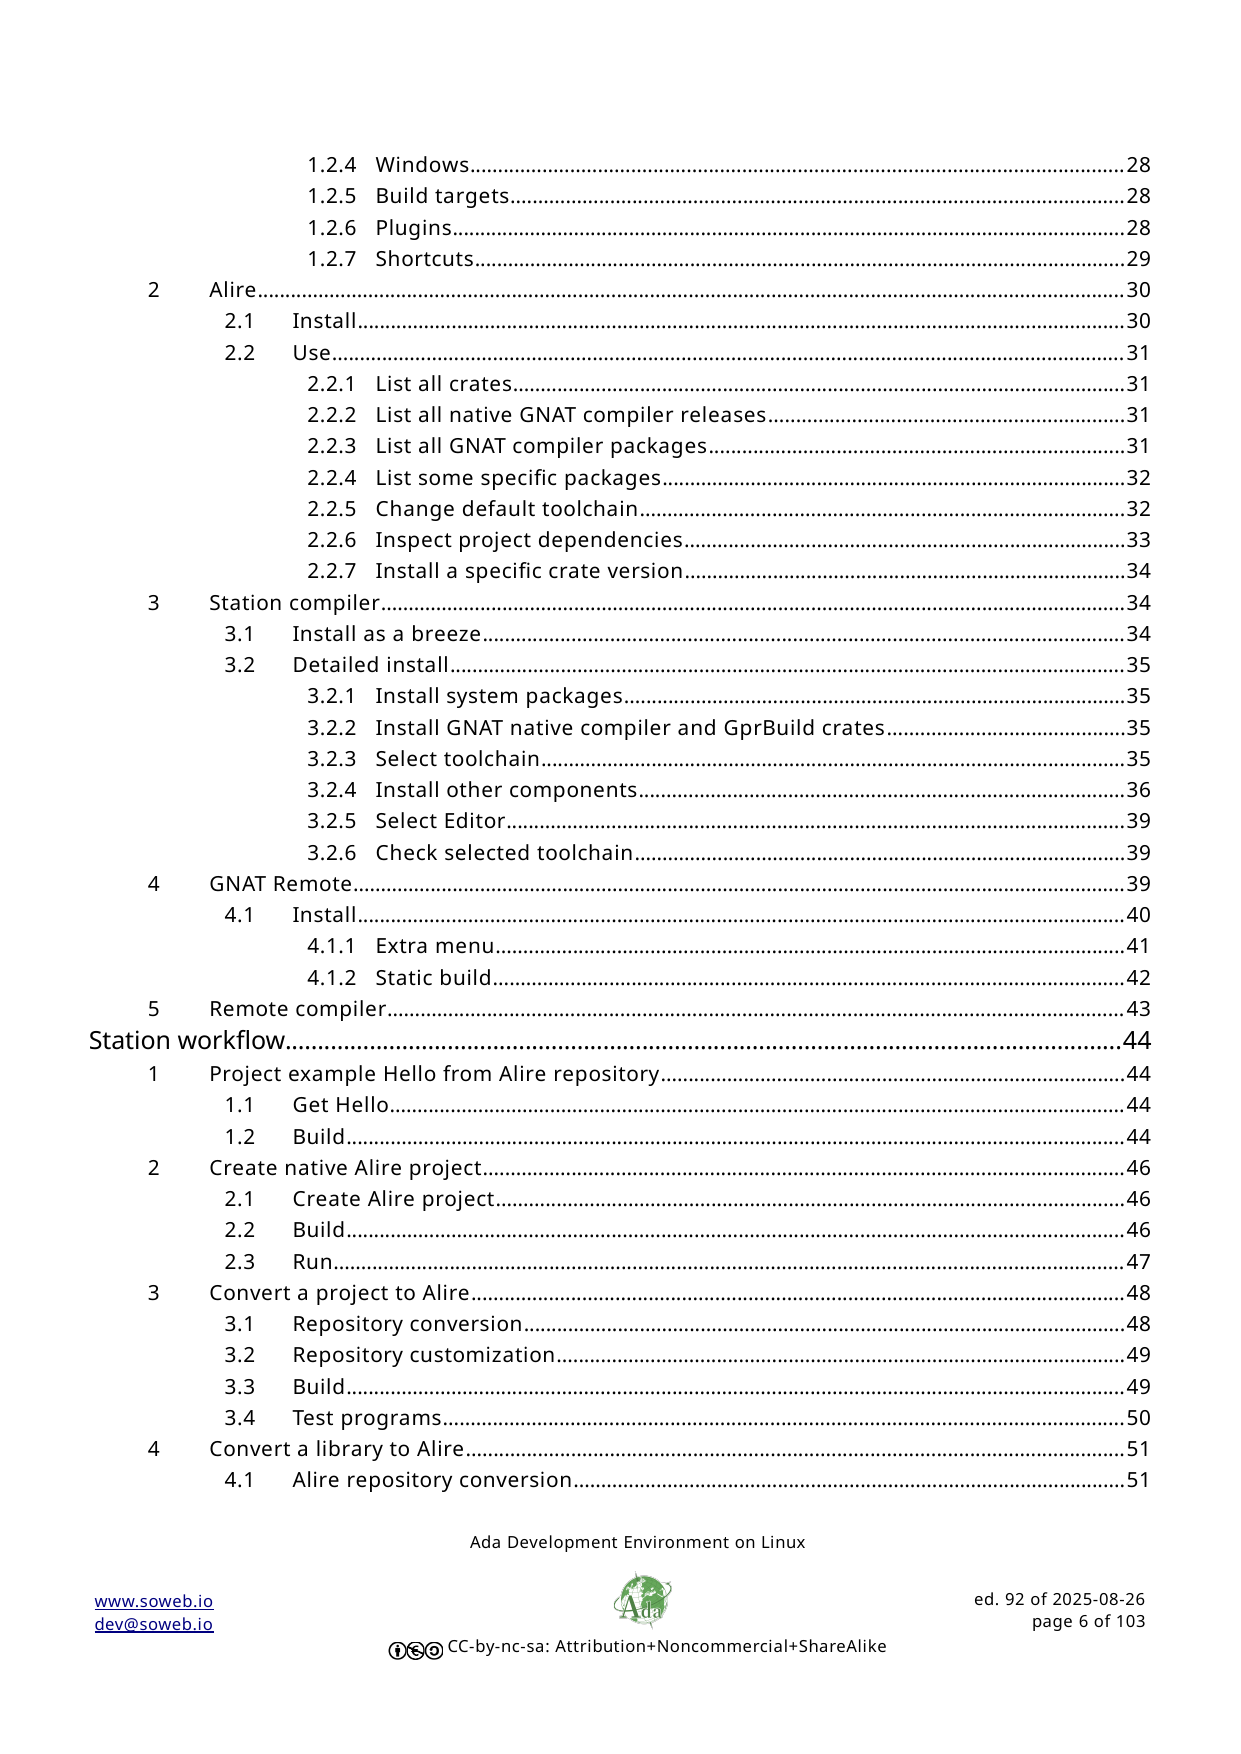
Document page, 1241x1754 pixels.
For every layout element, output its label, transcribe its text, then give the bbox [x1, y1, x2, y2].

text 3.3 Build 49 [224, 1369, 1152, 1400]
text 3.2.1 Install system packages 35 [307, 679, 1152, 710]
text 3.1 Repository conversion 48 [224, 1307, 1152, 1338]
picture [388, 1642, 443, 1660]
picture [613, 1571, 672, 1630]
text 3.4 Test programs 50 [224, 1400, 1152, 1432]
text 2.2 Build 46 [224, 1213, 1152, 1244]
text 2.2 Use 31 [224, 335, 1152, 366]
text 3.2.4 Install other components 36 [307, 773, 1152, 804]
text 3.1 Install as a breeze 34 [224, 616, 1152, 648]
text 1 Project example Hello from Alire repository 44 [148, 1057, 1152, 1088]
text 3 Convert a project to Alire 48 [148, 1275, 1152, 1307]
text 2.2.3 List all GNAT compiler packages 31 [307, 429, 1152, 460]
text 1.2.4 Windows 28 [307, 148, 1152, 179]
text 5 Remote compiler 43 [148, 991, 1152, 1023]
text 3.2.6 Check selected toolchain 39 [307, 835, 1152, 866]
text 2.2.6 Inspect project dependencies 33 [307, 523, 1152, 554]
text 3.2 Repository customization 49 [224, 1338, 1152, 1369]
text 2 Alire 30 [148, 273, 1152, 304]
text 4 GNAT Remote 39 [148, 866, 1152, 898]
text 2.2.5 Change default toolchain 32 [307, 491, 1152, 523]
text 1.2.5 Build targets 28 [307, 179, 1152, 210]
text 3 Station compiler 34 [148, 585, 1152, 616]
text 2.1 Install 30 [224, 304, 1152, 335]
text 1.2.7 Shortcuts 29 [307, 241, 1152, 273]
text 4.1 Install 40 [224, 898, 1152, 929]
text 1.1 Get Hello 44 [224, 1088, 1152, 1119]
text 3.2 Detailed install 35 [224, 648, 1152, 679]
text 2.2.4 List some specific packages 32 [307, 460, 1152, 491]
text Station workflow 44 [88, 1023, 1152, 1057]
text 3.2.5 Select Editor 39 [307, 804, 1152, 835]
text 2.2.7 Install a specific crate version 34 [307, 554, 1152, 585]
text 4.1.2 Static build 42 [307, 960, 1152, 991]
text 4 Convert a library to Alire 51 [148, 1432, 1152, 1463]
text 2.2.2 List all native GNAT compiler releases 31 [307, 398, 1152, 429]
text 1.2.6 Plugins 28 [307, 210, 1152, 241]
text 1.2 Build 44 [224, 1119, 1152, 1150]
text 2.3 Run 47 [224, 1244, 1152, 1275]
text 2.1 Create Alire project 46 [224, 1182, 1152, 1213]
text 4.1 Alire repository conversion 51 [224, 1463, 1152, 1494]
text 2 Create native Alire project 46 [148, 1150, 1152, 1182]
text 3.2.3 Select toolchain 35 [307, 741, 1152, 773]
text 2.2.1 List all crates 31 [307, 366, 1152, 398]
text 4.1.1 Extra menu 41 [307, 929, 1152, 960]
text 3.2.2 Install GNAT native compiler and GprBuild crates 35 [307, 710, 1152, 741]
